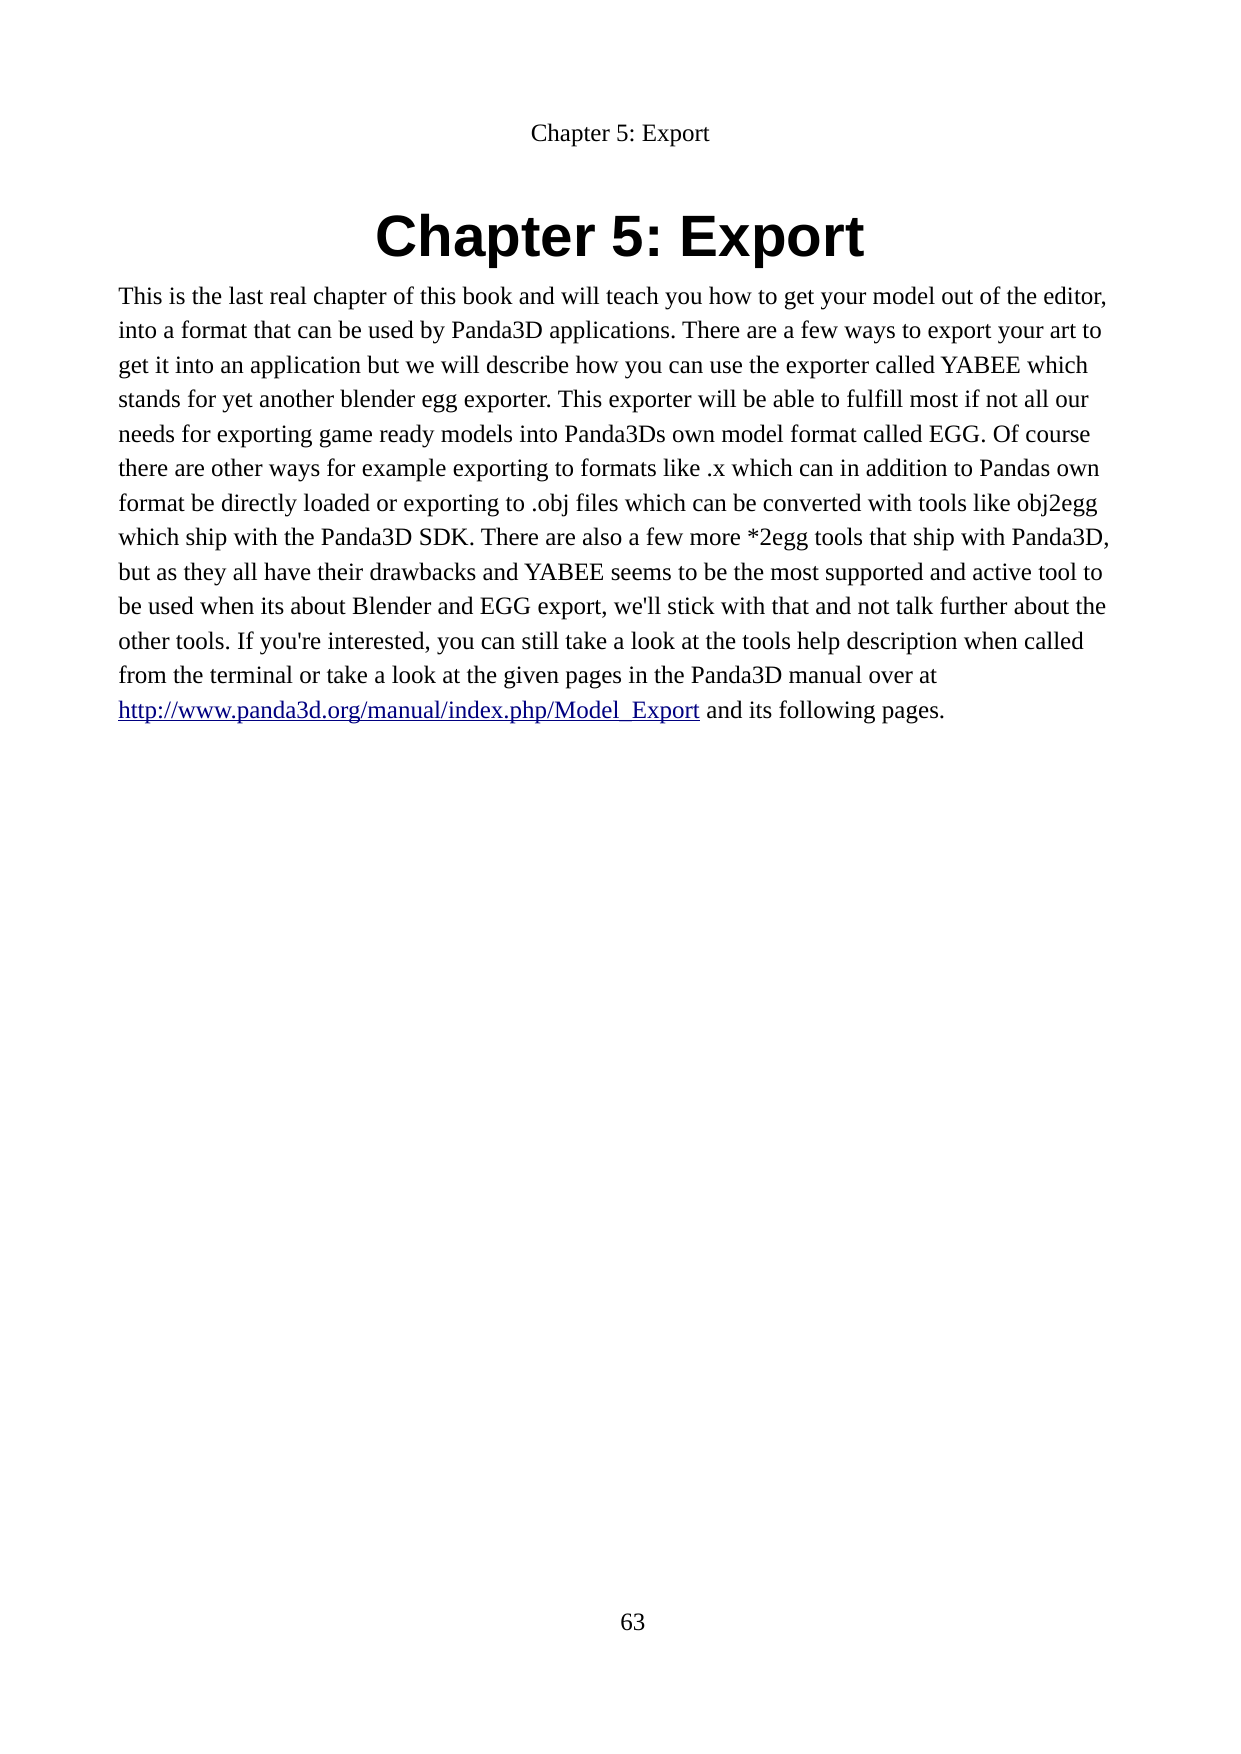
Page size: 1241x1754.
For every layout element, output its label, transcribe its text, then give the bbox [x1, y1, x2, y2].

text This is the last real chapter of this book and will teach you how to get your model out of the editor, into a format that can be used by Panda3D applications. There are a few ways to export your art to get it into an application but we will describe how you can use the exporter called YABEE which stands for yet another blender egg exporter. This exporter will be able to fulfill most if not all our needs for exporting game ready models into Panda3Ds own model format called EGG. Of course there are other ways for example exporting to formats like .x which can in addition to Pandas own format be directly loaded or exporting to .obj files which can be converted with tools like obj2egg which ship with the Panda3D SDK. There are also a few more *2egg tools that ship with Panda3D, but as they all have their drawbacks and YABEE seems to be the most supported and active tool to be used when its about Blender and EGG export, we'll stick with that and not talk further about the other tools. If you're interested, you can still take a look at the tools help description when called from the terminal or take a look at the given pages in the Panda3D manual over at http://www.panda3d.org/manual/index.php/Model_Export and its following pages. [118, 281, 1122, 723]
